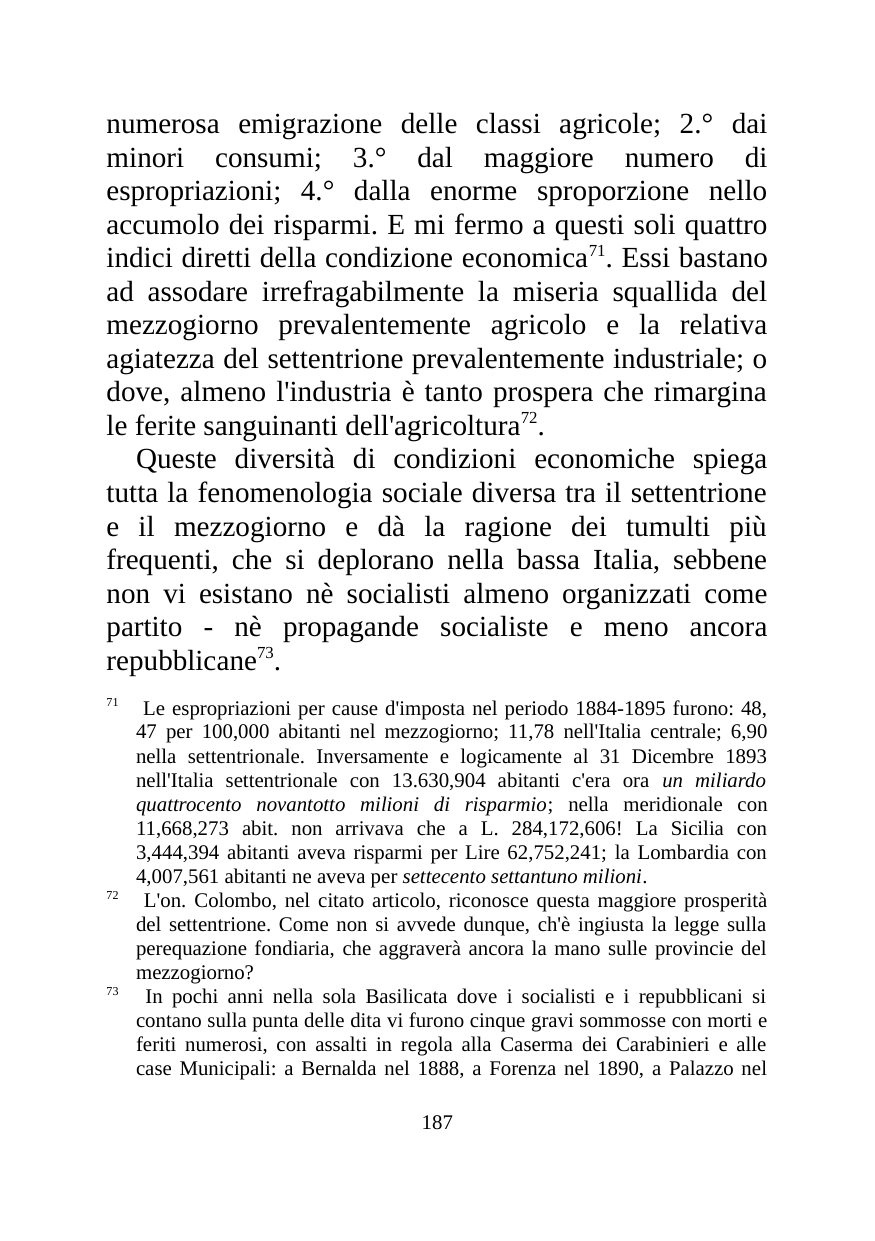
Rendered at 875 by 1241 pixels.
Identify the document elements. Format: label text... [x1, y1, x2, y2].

text L'on. Colombo, nel citato articolo, riconosce questa maggiore prosperità del settentrione. Come non si avvede dunque, ch'è ingiusta la legge sulla perequazione fondiaria, che aggraverà ancora la mano sulle provincie del mezzogiorno? [106, 888, 768, 984]
text numerosa emigrazione delle classi agricole; 2.° dai minori consumi; 3.° dal maggiore numero di espropriazioni; 4.° dalla enorme sproporzione nello accumolo dei risparmi. E mi fermo a questi soli quattro indici diretti della condizione economica. Essi bastano ad assodare irrefragabilmente la miseria squallida del mezzogiorno prevalentemente agricolo e la relativa agiatezza del settentrione prevalentemente industriale; o dove, almeno l'industria è tanto prospera che rimargina le ferite sanguinanti dell'agricoltura. [106, 106, 768, 442]
text Le espropriazioni per cause d'imposta nel periodo 1884-1895 furono: 48, 47 per 100,000 abitanti nel mezzogiorno; 11,78 nell'Italia centrale; 6,90 nella settentrionale. Inversamente e logicamente al 31 Dicembre 1893 nell'Italia settentrionale con 13.630,904 abitanti c'era ora un miliardo quattrocento novantotto milioni di risparmio; nella meridionale con 11,668,273 abit. non arrivava che a L. 284,172,606! La Sicilia con 3,444,394 abitanti aveva risparmi per Lire 62,752,241; la Lombardia con 4,007,561 abitanti ne aveva per settecento settantuno milioni. [106, 695, 768, 888]
text In pochi anni nella sola Basilicata dove i socialisti e i repubblicani si contano sulla punta delle dita vi furono cinque gravi sommosse con morti e feriti numerosi, con assalti in regola alla Caserma dei Carabinieri e alle case Municipali: a Bernalda nel 1888, a Forenza nel 1890, a Palazzo nel [106, 984, 768, 1080]
text Queste diversità di condizioni economiche spiega tutta la fenomenologia sociale diversa tra il settentrione e il mezzogiorno e dà la ragione dei tumulti più frequenti, che si deplorano nella bassa Italia, sebbene non vi esistano nè socialisti almeno organizzati come partito - nè propagande socialiste e meno ancora repubblicane. [106, 442, 768, 676]
